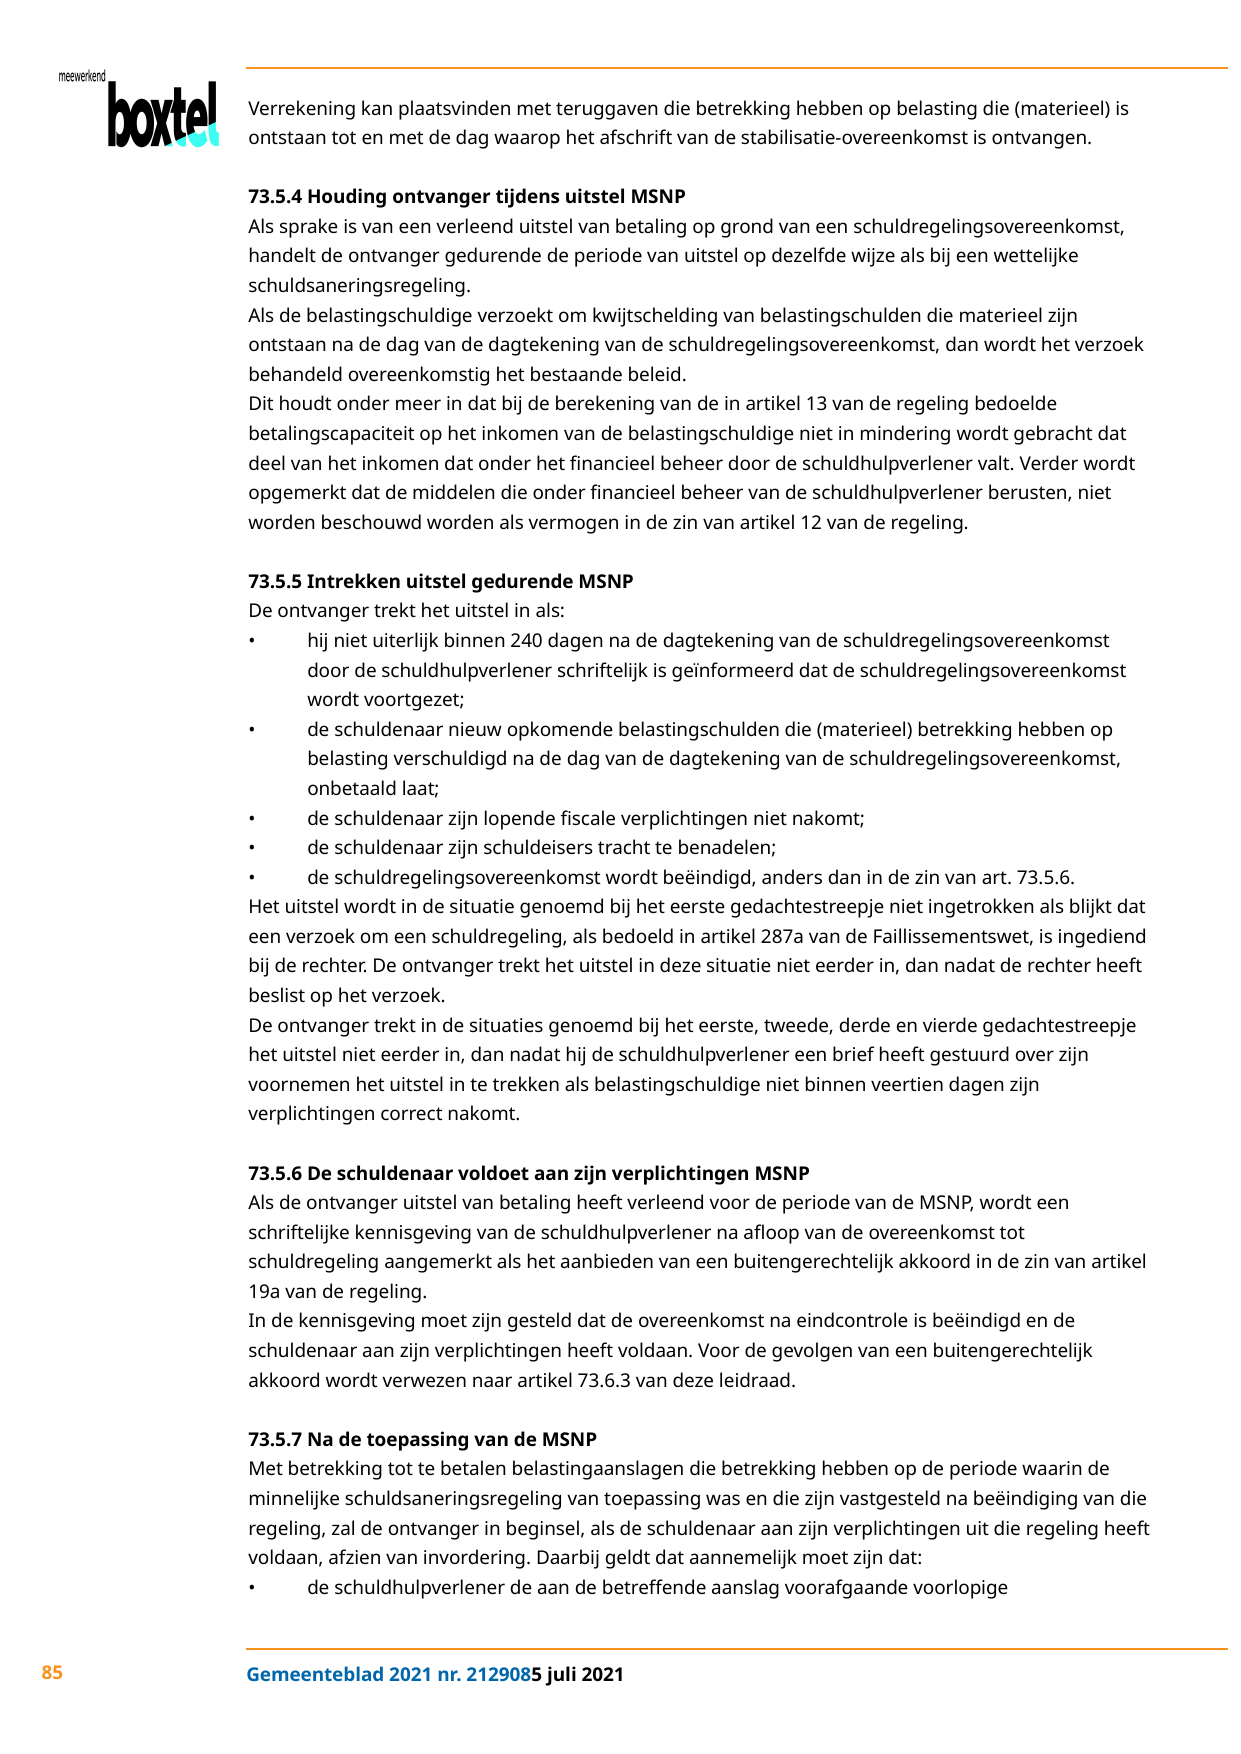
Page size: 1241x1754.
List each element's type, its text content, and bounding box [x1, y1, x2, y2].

text De ontvanger trekt in de situaties genoemd bij het eerste, tweede, derde en vierde gedachtestreepje het uitstel niet eerder in, dan nadat hij de schuldhulpverlener een brief heeft gestuurd over zijn voornemen het uitstel in te trekken als belastingschuldige niet binnen veertien dagen zijn verplichtingen correct nakomt. [248, 1012, 1152, 1126]
text Verrekening kan plaatsvinden met teruggaven die betrekking hebben op belasting die (materieel) is ontstaan tot en met de dag waarop het afschrift van de stabilisatie-overeenkomst is ontvangen. [248, 95, 1152, 150]
list hij niet uiterlijk binnen 240 dagen na de dagtekening van de schuldregelingsovereenkomst door de schuldhulpverlener schriftelijk is geïnformeerd dat de schuldregelingsovereenkomst wordt voortgezet; [248, 627, 1152, 712]
list de schuldhulpverlener de aan de betreffende aanslag voorafgaande voorlopige [248, 1574, 1152, 1600]
text 73.5.7 Na de toepassing van de MSNP [248, 1426, 1152, 1452]
picture [41, 47, 231, 172]
text Het uitstel wordt in de situatie genoemd bij het eerste gedachtestreepje niet ingetrokken als blijkt dat een verzoek om een schuldregeling, als bedoeld in artikel 287a van de Faillissementswet, is ingediend bij de rechter. De ontvanger trekt het uitstel in deze situatie niet eerder in, dan nadat de rechter heeft beslist op het verzoek. [248, 893, 1152, 1008]
list de schuldenaar nieuw opkomende belastingschulden die (materieel) betrekking hebben op belasting verschuldigd na de dag van de dagtekening van de schuldregelingsovereenkomst, onbetaald laat; [248, 716, 1152, 801]
text Als de ontvanger uitstel van betaling heeft verleend voor de periode van de MSNP, wordt een schriftelijke kennisgeving van de schuldhulpverlener na afloop van de overeenkomst tot schuldregeling aangemerkt als het aanbieden van een buitengerechtelijk akkoord in de zin van artikel 19a van de regeling. [248, 1189, 1152, 1304]
text Als de belastingschuldige verzoekt om kwijtschelding van belastingschulden die materieel zijn ontstaan na de dag van de dagtekening van de schuldregelingsovereenkomst, dan wordt het verzoek behandeld overeenkomstig het bestaande beleid. [248, 302, 1152, 387]
text Met betrekking tot te betalen belastingaanslagen die betrekking hebben op de periode waarin de minnelijke schuldsaneringsregeling van toepassing was en die zijn vastgesteld na beëindiging van die regeling, zal de ontvanger in beginsel, als de schuldenaar aan zijn verplichtingen uit die regeling heeft voldaan, afzien van invordering. Daarbij geldt dat aannemelijk moet zijn dat: [248, 1456, 1152, 1570]
text In de kennisgeving moet zijn gesteld dat de overeenkomst na eindcontrole is beëindigd en de schuldenaar aan zijn verplichtingen heeft voldaan. Voor de gevolgen van een buitengerechtelijk akkoord wordt verwezen naar artikel 73.6.3 van deze leidraad. [248, 1308, 1152, 1393]
text Als sprake is van een verleend uitstel van betaling op grond van een schuldregelingsovereenkomst, handelt de ontvanger gedurende de periode van uitstel op dezelfde wijze als bij een wettelijke schuldsaneringsregeling. [248, 213, 1152, 298]
text Dit houdt onder meer in dat bij de berekening van de in artikel 13 van de regeling bedoelde betalingscapaciteit op het inkomen van de belastingschuldige niet in mindering wordt gebracht dat deel van het inkomen dat onder het financieel beheer door de schuldhulpverlener valt. Verder wordt opgemerkt dat de middelen die onder financieel beheer van de schuldhulpverlener berusten, niet worden beschouwd worden als vermogen in de zin van artikel 12 van de regeling. [248, 391, 1152, 535]
list de schuldregelingsovereenkomst wordt beëindigd, anders dan in de zin van art. 73.5.6. [248, 864, 1152, 890]
text 73.5.4 Houding ontvanger tijdens uitstel MSNP [248, 183, 1152, 209]
text De ontvanger trekt het uitstel in als: [248, 598, 1152, 623]
text 73.5.6 De schuldenaar voldoet aan zijn verplichtingen MSNP [248, 1160, 1152, 1186]
list de schuldenaar zijn lopende fiscale verplichtingen niet nakomt; [248, 805, 1152, 831]
text 73.5.5 Intrekken uitstel gedurende MSNP [248, 568, 1152, 594]
list de schuldenaar zijn schuldeisers tracht te benadelen; [248, 834, 1152, 860]
